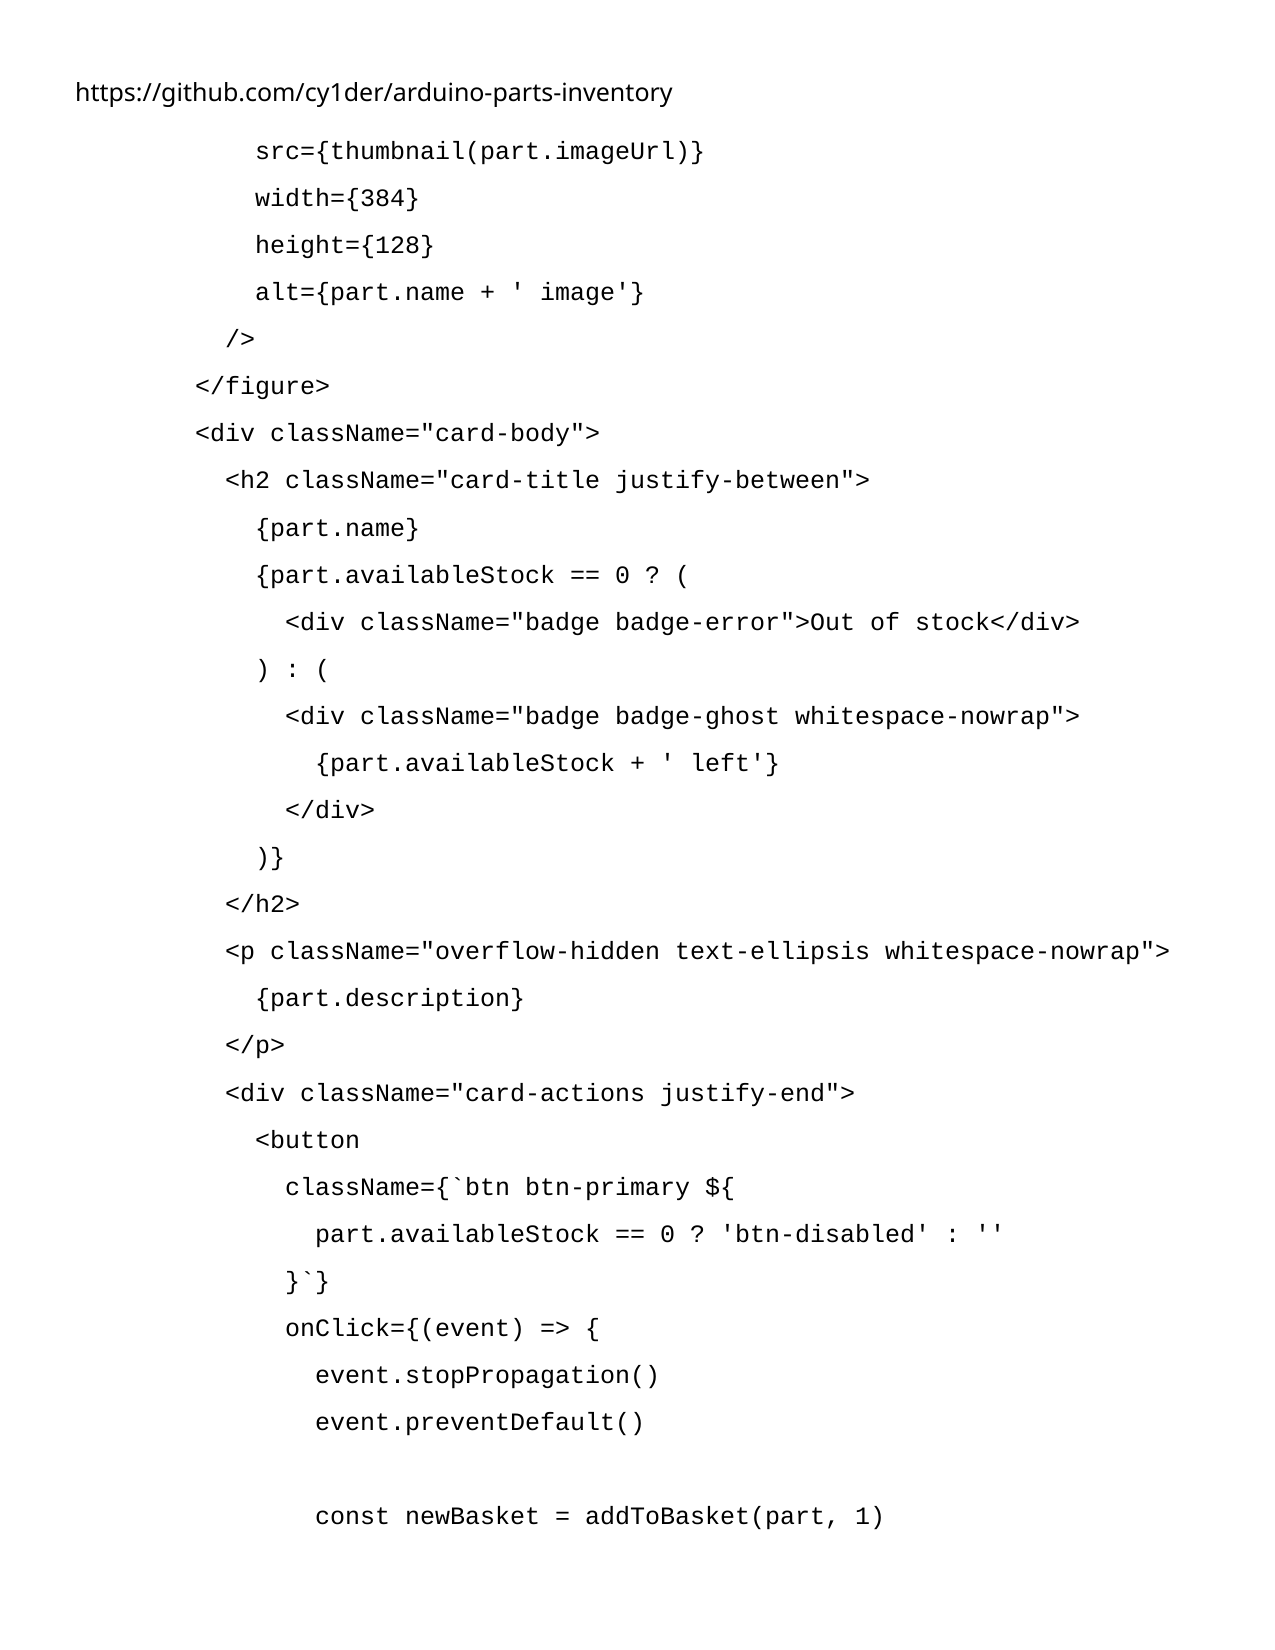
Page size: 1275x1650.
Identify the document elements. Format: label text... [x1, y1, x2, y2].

text height={128} [75, 233, 1200, 261]
text className={`btn btn-primary ${ [75, 1174, 1200, 1203]
text )} [75, 845, 1200, 873]
text <div className="card-actions justify-end"> [75, 1080, 1200, 1108]
text </div> [75, 798, 1200, 826]
text </p> [75, 1033, 1200, 1061]
text src={thumbnail(part.imageUrl)} [75, 138, 1200, 167]
text {part.name} [75, 515, 1200, 543]
text <div className="card-body"> [75, 421, 1200, 449]
text width={384} [75, 186, 1200, 214]
text event.stopPropagation() [75, 1363, 1200, 1391]
text ) : ( [75, 656, 1200, 685]
text <div className="badge badge-error">Out of stock</div> [75, 609, 1200, 638]
text {part.availableStock + ' left'} [75, 751, 1200, 779]
text <h2 className="card-title justify-between"> [75, 468, 1200, 496]
text }`} [75, 1268, 1200, 1297]
text onClick={(event) => { [75, 1316, 1200, 1344]
text </h2> [75, 892, 1200, 920]
text const newBasket = addToBasket(part, 1) [75, 1504, 1200, 1532]
text <div className="badge badge-ghost whitespace-nowrap"> [75, 703, 1200, 732]
text alt={part.name + ' image'} [75, 280, 1200, 308]
text <p className="overflow-hidden text-ellipsis whitespace-nowrap"> [75, 939, 1200, 967]
text </figure> [75, 374, 1200, 402]
text /> [75, 327, 1200, 355]
text <button [75, 1127, 1200, 1156]
text part.availableStock == 0 ? 'btn-disabled' : '' [75, 1221, 1200, 1250]
text event.preventDefault() [75, 1410, 1200, 1438]
text {part.availableStock == 0 ? ( [75, 562, 1200, 591]
text {part.description} [75, 986, 1200, 1014]
